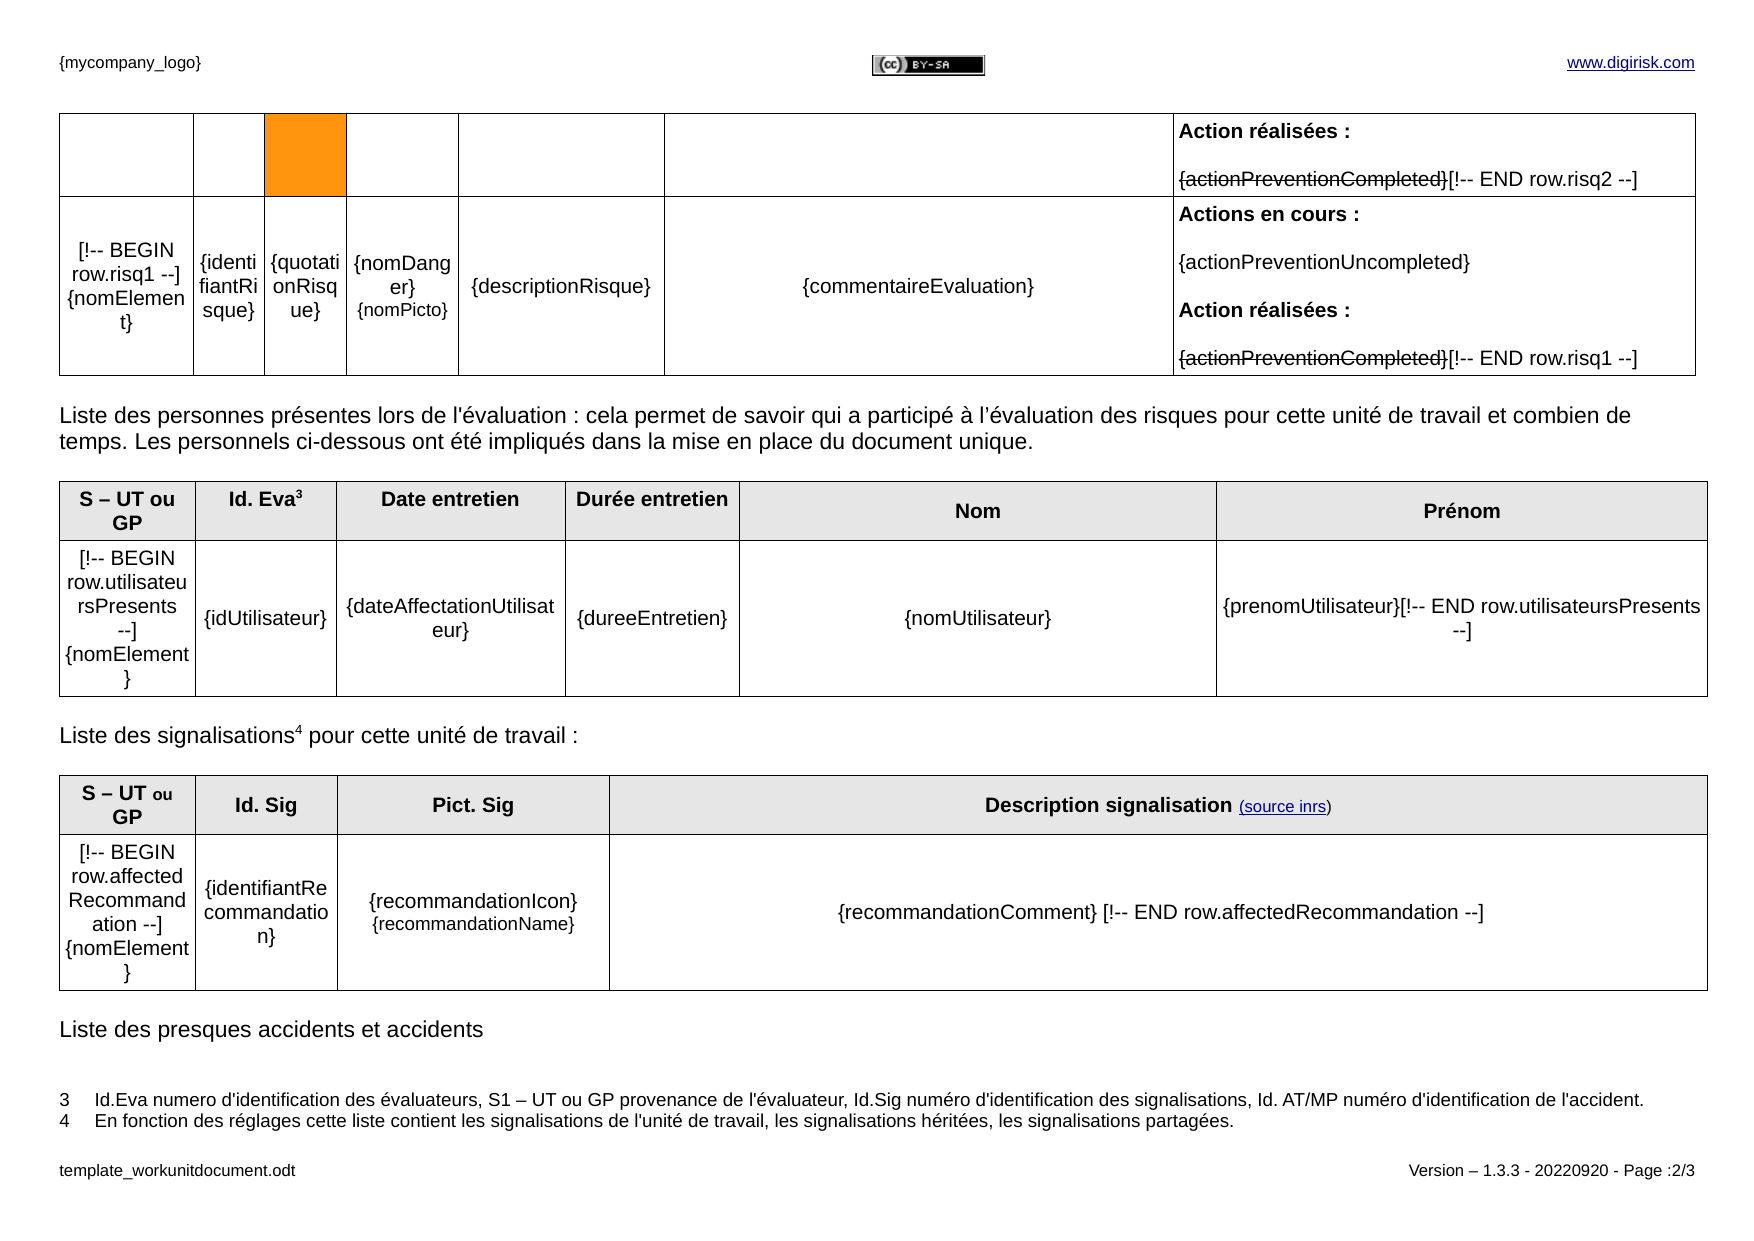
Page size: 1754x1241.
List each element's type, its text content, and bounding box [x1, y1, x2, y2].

table_cell {recommandationComment} [!-- END row.affectedRecommandation --] [610, 835, 1707, 990]
table_cell {commentaireEvaluation} [665, 197, 1173, 375]
text Liste des personnes présentes lors de l'évaluation : cela permet de savoir qui a participé à l’évaluation des risques pour cette unité de travail et combien de temps. Les personnels ci-dessous ont été impliqués dans la mise en place du document unique. [59, 402, 1695, 454]
table_cell {prenomUtilisateur}[!-- END row.utilisateursPresents --] [1217, 541, 1707, 696]
table_cell [459, 114, 664, 196]
table_header Description signalisation (source inrs) [610, 776, 1707, 834]
table_header S – UT ou GP [60, 776, 195, 834]
table_cell {nomUtilisateur} [740, 541, 1216, 696]
table_header Id. Sig [196, 776, 337, 834]
table_cell [194, 114, 264, 196]
table_cell {dureeEntretien} [566, 541, 739, 696]
text Liste des signalisations pour cette unité de travail : [59, 722, 1695, 748]
table_header Pict. Sig [338, 776, 609, 834]
text En fonction des réglages cette liste contient les signalisations de l'unité de travail, les signalisations héritées, les signalisations partagées. [59, 1110, 1695, 1132]
table_cell [665, 114, 1173, 196]
table_cell {recommandationIcon} {recommandationName} [338, 835, 609, 990]
text Liste des presques accidents et accidents [59, 1016, 1695, 1042]
table_header Nom [740, 482, 1216, 540]
table_cell [!-- BEGIN row.utilisateursPresents --]{nomElement} [60, 541, 195, 696]
table_header S – UT ou GP [60, 482, 195, 540]
table_cell {identifiantRisque} [194, 197, 264, 375]
table_cell [!-- BEGIN row.risq1 --]{nomElement} [60, 197, 193, 375]
table_header Durée entretien [566, 482, 739, 540]
table_cell {nomDanger} {nomPicto} [347, 197, 458, 375]
table_header Date entretien [337, 482, 565, 540]
table_cell {identifiantRecommandation} [196, 835, 337, 990]
table_cell {quotationRisque} [265, 197, 346, 375]
table_cell Action réalisées : {actionPreventionCompleted}[!-- END row.risq2 --] [1174, 114, 1695, 196]
table_cell [60, 114, 193, 196]
table_cell {idUtilisateur} [196, 541, 336, 696]
table_header Prénom [1217, 482, 1707, 540]
picture [872, 55, 986, 76]
table_cell [!-- BEGIN row.affectedRecommandation --]{nomElement} [60, 835, 195, 990]
table_header Id. Eva [196, 482, 336, 540]
table_cell [347, 114, 458, 196]
table_cell Actions en cours : {actionPreventionUncompleted} Action réalisées : {actionPreventionCompleted}[!-- END row.risq1 --] [1174, 197, 1695, 375]
table_cell [265, 114, 346, 196]
table_cell {descriptionRisque} [459, 197, 664, 375]
table_cell {dateAffectationUtilisateur} [337, 541, 565, 696]
